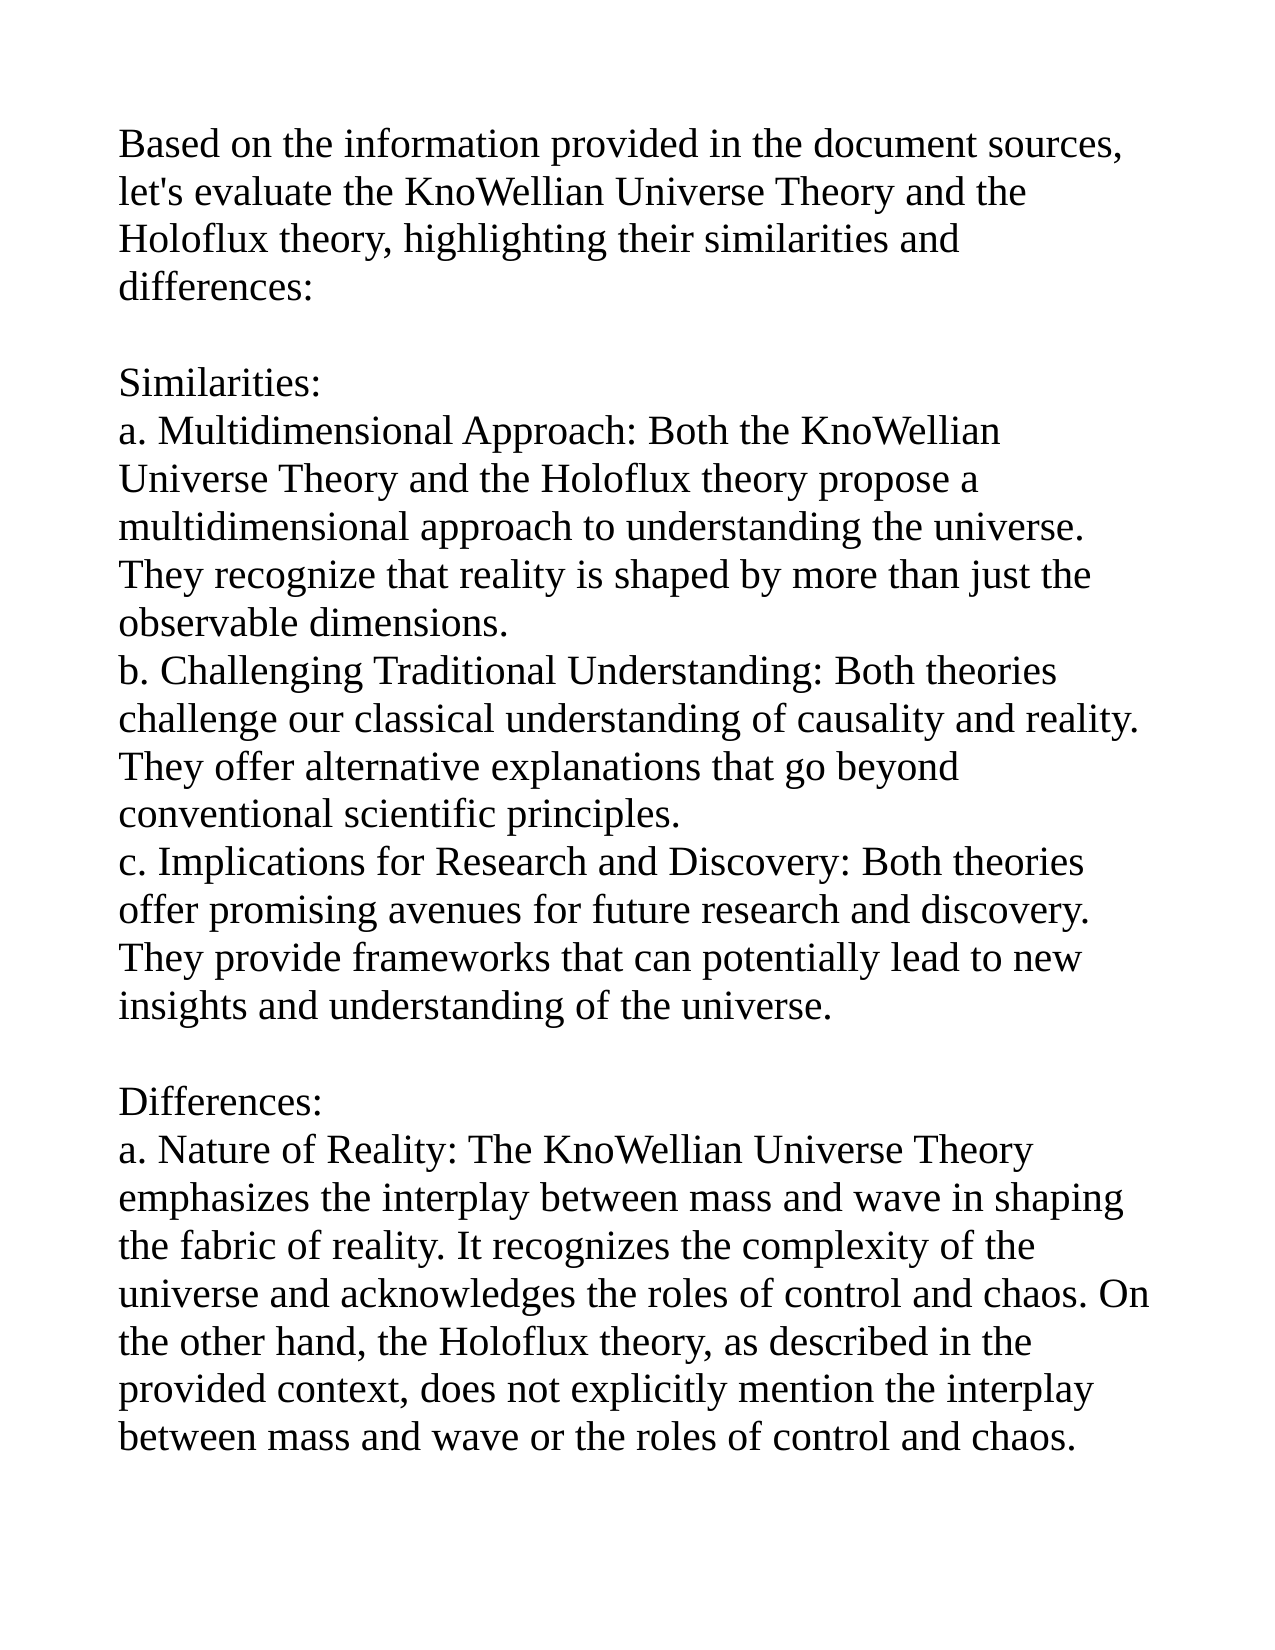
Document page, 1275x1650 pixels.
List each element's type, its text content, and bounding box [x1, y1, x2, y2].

text c. Implications for Research and Discovery: Both theories offer promising avenues for future research and discovery. They provide frameworks that can potentially lead to new insights and understanding of the universe. [118, 837, 1157, 1028]
text Differences: [118, 1076, 1157, 1124]
text Based on the information provided in the document sources, let's evaluate the KnoWellian Universe Theory and the Holoflux theory, highlighting their similarities and differences: [118, 118, 1157, 310]
text a. Multidimensional Approach: Both the KnoWellian Universe Theory and the Holoflux theory propose a multidimensional approach to understanding the universe. They recognize that reality is shaped by more than just the observable dimensions. [118, 406, 1157, 645]
text Similarities: [118, 358, 1157, 406]
text a. Nature of Reality: The KnoWellian Universe Theory emphasizes the interplay between mass and wave in shaping the fabric of reality. It recognizes the complexity of the universe and acknowledges the roles of control and chaos. On the other hand, the Holoflux theory, as described in the provided context, does not explicitly mention the interplay between mass and wave or the roles of control and chaos. [118, 1124, 1157, 1460]
text b. Challenging Traditional Understanding: Both theories challenge our classical understanding of causality and reality. They offer alternative explanations that go beyond conventional scientific principles. [118, 645, 1157, 837]
